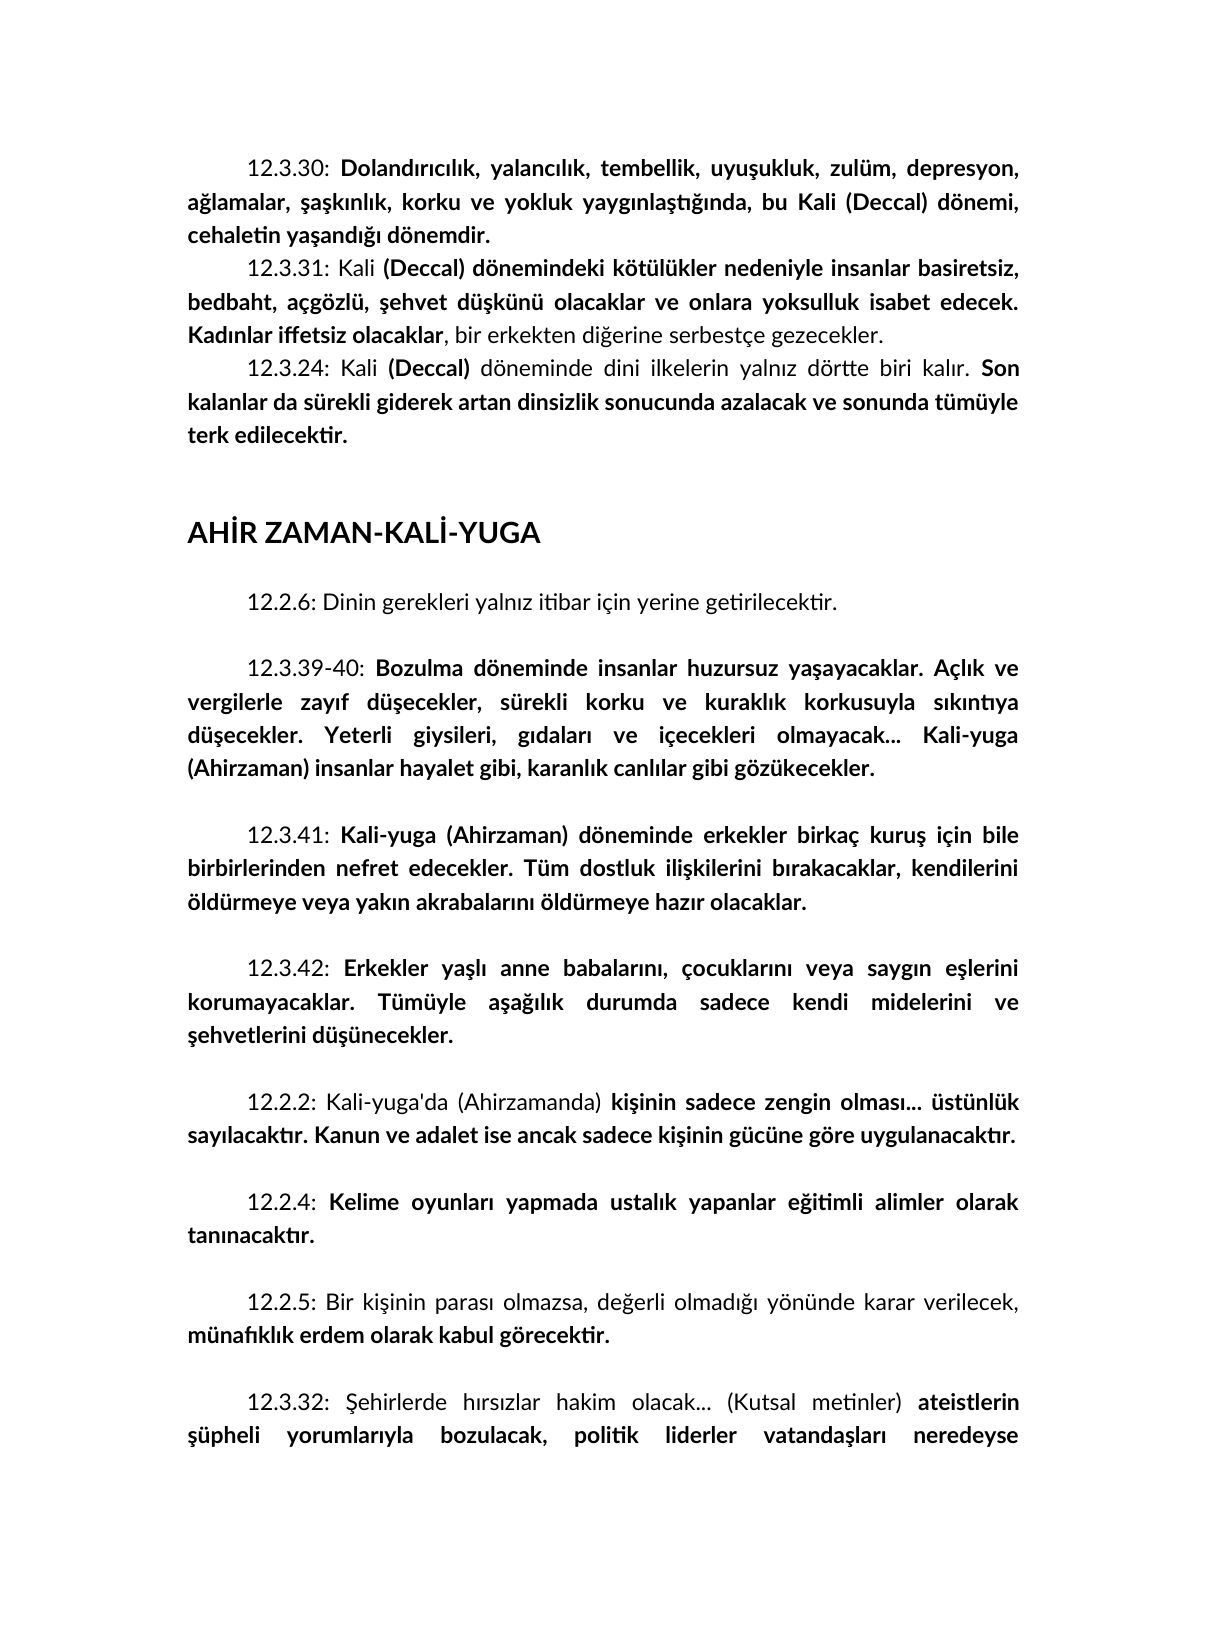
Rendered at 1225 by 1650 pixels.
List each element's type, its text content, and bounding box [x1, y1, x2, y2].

text 12.2.4: Kelime oyunları yapmada ustalık yapanlar eğitimli alimler olarak tanınacaktır. [187, 1183, 1020, 1250]
text 12.3.41: Kali-yuga (Ahirzaman) döneminde erkekler birkaç kuruş için bile birbirlerinden nefret edecekler. Tüm dostluk ilişkilerini bırakacaklar, kendilerini öldürmeye veya yakın akrabalarını öldürmeye hazır olacaklar. [187, 817, 1020, 917]
text 12.2.5: Bir kişinin parası olmazsa, değerli olmadığı yönünde karar verilecek, münafıklık erdem olarak kabul görecektir. [187, 1283, 1020, 1350]
text 12.3.31: Kali (Deccal) dönemindeki kötülükler nedeniyle insanlar basiretsiz, bedbaht, açgözlü, şehvet düşkünü olacaklar ve onlara yoksulluk isabet edecek. Kadınlar iffetsiz olacaklar, bir erkekten diğerine serbestçe gezecekler. [187, 250, 1020, 350]
text 12.2.6: Dinin gerekleri yalnız itibar için yerine getirilecektir. [187, 583, 1020, 617]
text 12.3.30: Dolandırıcılık, yalancılık, tembellik, uyuşukluk, zulüm, depresyon, ağlamalar, şaşkınlık, korku ve yokluk yaygınlaştığında, bu Kali (Deccal) dönemi, cehaletin yaşandığı dönemdir. [187, 150, 1020, 250]
text 12.3.42: Erkekler yaşlı anne babalarını, çocuklarını veya saygın eşlerini korumayacaklar. Tümüyle aşağılık durumda sadece kendi midelerini ve şehvetlerini düşünecekler. [187, 950, 1020, 1050]
text AHİR ZAMAN-KALİ-YUGA [187, 483, 1020, 550]
text 12.3.24: Kali (Deccal) döneminde dini ilkelerin yalnız dörtte biri kalır. Son kalanlar da sürekli giderek artan dinsizlik sonucunda azalacak ve sonunda tümüyle terk edilecektir. [187, 350, 1020, 450]
text 12.3.39-40: Bozulma döneminde insanlar huzursuz yaşayacaklar. Açlık ve vergilerle zayıf düşecekler, sürekli korku ve kuraklık korkusuyla sıkıntıya düşecekler. Yeterli giysileri, gıdaları ve içecekleri olmayacak... Kali-yuga (Ahirzaman) insanlar hayalet gibi, karanlık canlılar gibi gözükecekler. [187, 650, 1020, 783]
text 12.3.32: Şehirlerde hırsızlar hakim olacak... (Kutsal metinler) ateistlerin şüpheli yorumlarıyla bozulacak, politik liderler vatandaşları neredeyse [187, 1383, 1020, 1450]
text 12.2.2: Kali-yuga'da (Ahirzamanda) kişinin sadece zengin olması... üstünlük sayılacaktır. Kanun ve adalet ise ancak sadece kişinin gücüne göre uygulanacaktır. [187, 1083, 1020, 1150]
